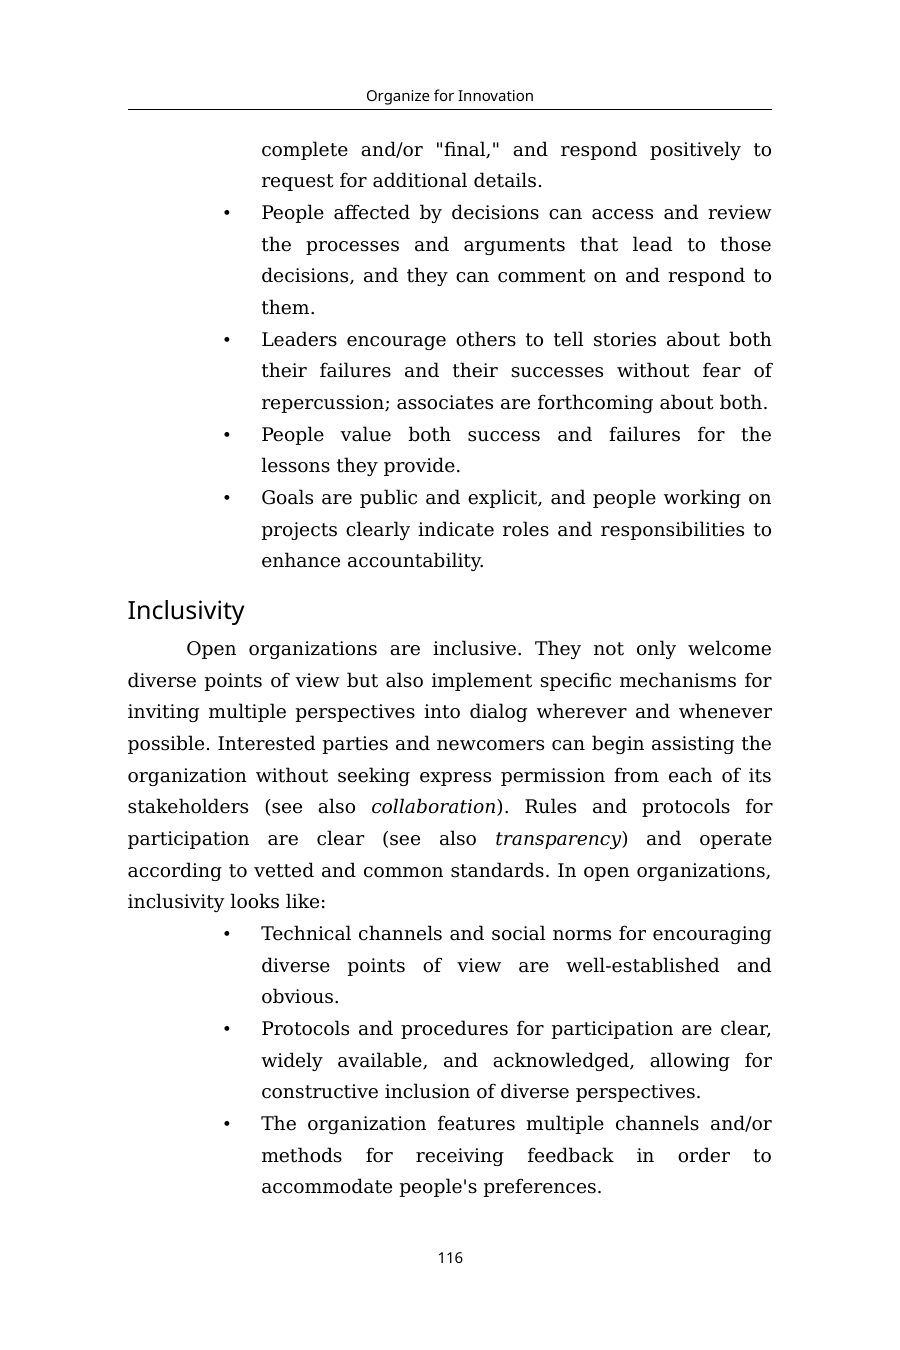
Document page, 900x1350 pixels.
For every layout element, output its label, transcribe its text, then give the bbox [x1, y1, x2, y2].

list The organization features multiple channels and/or methods for receiving feedback in order to accommodate people's preferences. [223, 1113, 772, 1198]
list People affected by decisions can access and review the processes and arguments that lead to those decisions, and they can comment on and respond to them. [223, 202, 772, 319]
list People value both success and failures for the lessons they provide. [223, 424, 772, 477]
list Leaders encourage others to tell stories about both their failures and their successes without fear of repercussion; associates are forthcoming about both. [223, 329, 772, 414]
text Open organizations are inclusive. They not only welcome diverse points of view but also implement specific mechanisms for inviting multiple perspectives into dialog wherever and whenever possible. Interested parties and newcomers can begin assisting the organization without seeking express permission from each of its stakeholders (see also collaboration). Rules and protocols for participation are clear (see also transparency) and operate according to vetted and common standards. In open organizations, inclusivity looks like: [127, 638, 772, 913]
list Goals are public and explicit, and people working on projects clearly indicate roles and responsibilities to enhance accountability. [223, 487, 772, 572]
subtitle Inclusivity [127, 597, 772, 626]
list Technical channels and social norms for encouraging diverse points of view are well-established and obvious. [223, 923, 772, 1008]
list complete and/or "final," and respond positively to request for additional details. [223, 139, 772, 192]
list Protocols and procedures for participation are clear, widely available, and acknowledged, allowing for constructive inclusion of diverse perspectives. [223, 1018, 772, 1103]
